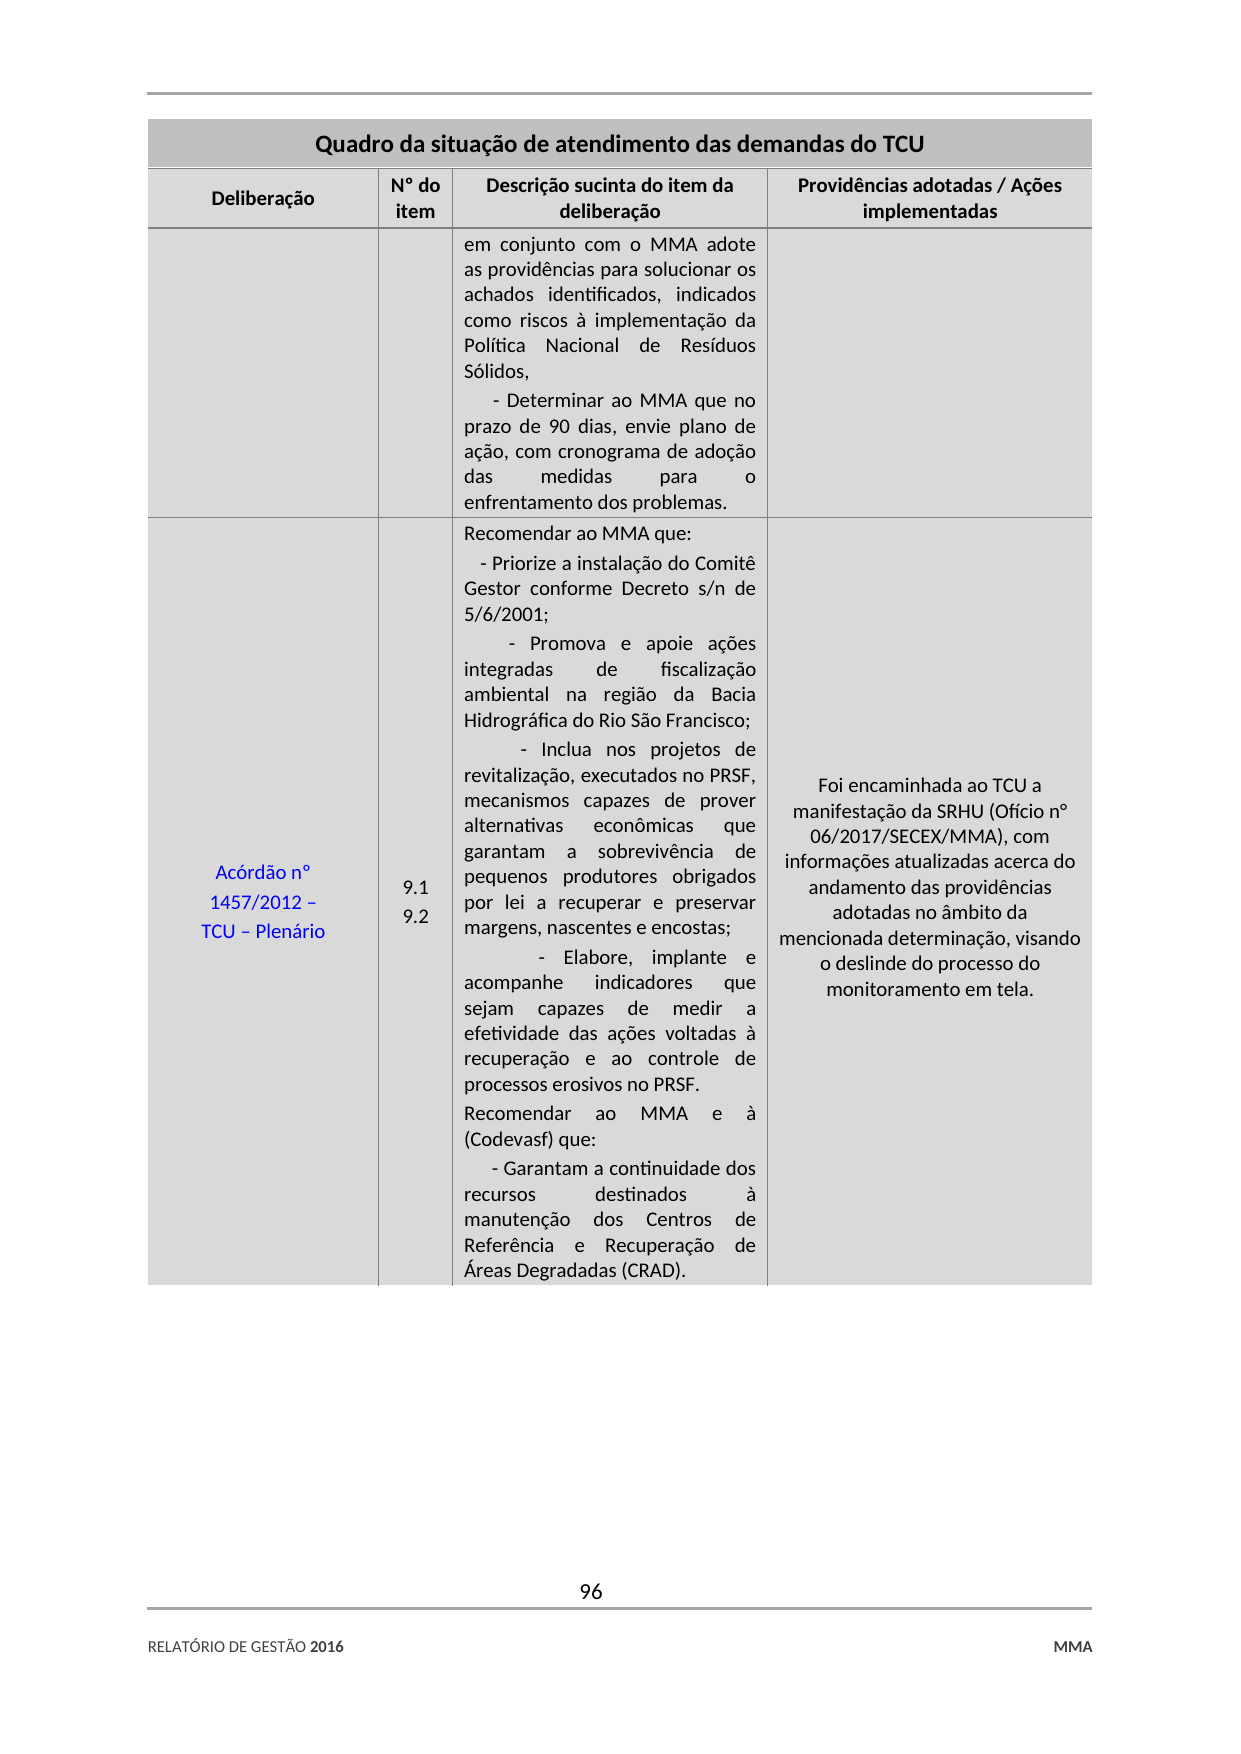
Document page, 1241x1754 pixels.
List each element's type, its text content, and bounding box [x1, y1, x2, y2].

table_cell Deliberação [148, 169, 378, 227]
table_cell 9.1 9.2 [379, 518, 452, 1285]
table_cell [379, 229, 452, 517]
table_header Quadro da situação de atendimento das demandas do TCU [148, 119, 1092, 167]
table_cell [148, 229, 378, 517]
table_cell Recomendar ao MMA que: - Priorize a instalação do Comitê Gestor conforme Decreto s/n de 5/6/2001; - Promova e apoie ações integradas de fiscalização ambiental na região da Bacia Hidrográfica do Rio São Francisco; - Inclua nos projetos de revitalização, executados no PRSF, mecanismos capazes de prover alternativas econômicas que garantam a sobrevivência de pequenos produtores obrigados por lei a recuperar e preservar margens, nascentes e encostas; - Elabore, implante e acompanhe indicadores que sejam capazes de medir a efetividade das ações voltadas à recuperação e ao controle de processos erosivos no PRSF. Recomendar ao MMA e à (Codevasf) que: - Garantam a continuidade dos recursos destinados à manutenção dos Centros de Referência e Recuperação de Áreas Degradadas (CRAD). [453, 518, 767, 1285]
table_cell Descrição sucinta do item da deliberação [453, 169, 767, 227]
table_cell Acórdão nº 1457/2012 – TCU – Plenário [148, 518, 378, 1285]
table_cell em conjunto com o MMA adote as providências para solucionar os achados identificados, indicados como riscos à implementação da Política Nacional de Resíduos Sólidos, - Determinar ao MMA que no prazo de 90 dias, envie plano de ação, com cronograma de adoção das medidas para o enfrentamento dos problemas. [453, 229, 767, 517]
table_cell [768, 229, 1092, 517]
table_cell Providências adotadas / Ações implementadas [768, 169, 1092, 227]
table_cell Nº do item [379, 169, 452, 227]
table_cell Foi encaminhada ao TCU a manifestação da SRHU (Ofício n° 06/2017/SECEX/MMA), com informações atualizadas acerca do andamento das providências adotadas no âmbito da mencionada determinação, visando o deslinde do processo do monitoramento em tela. [768, 518, 1092, 1285]
